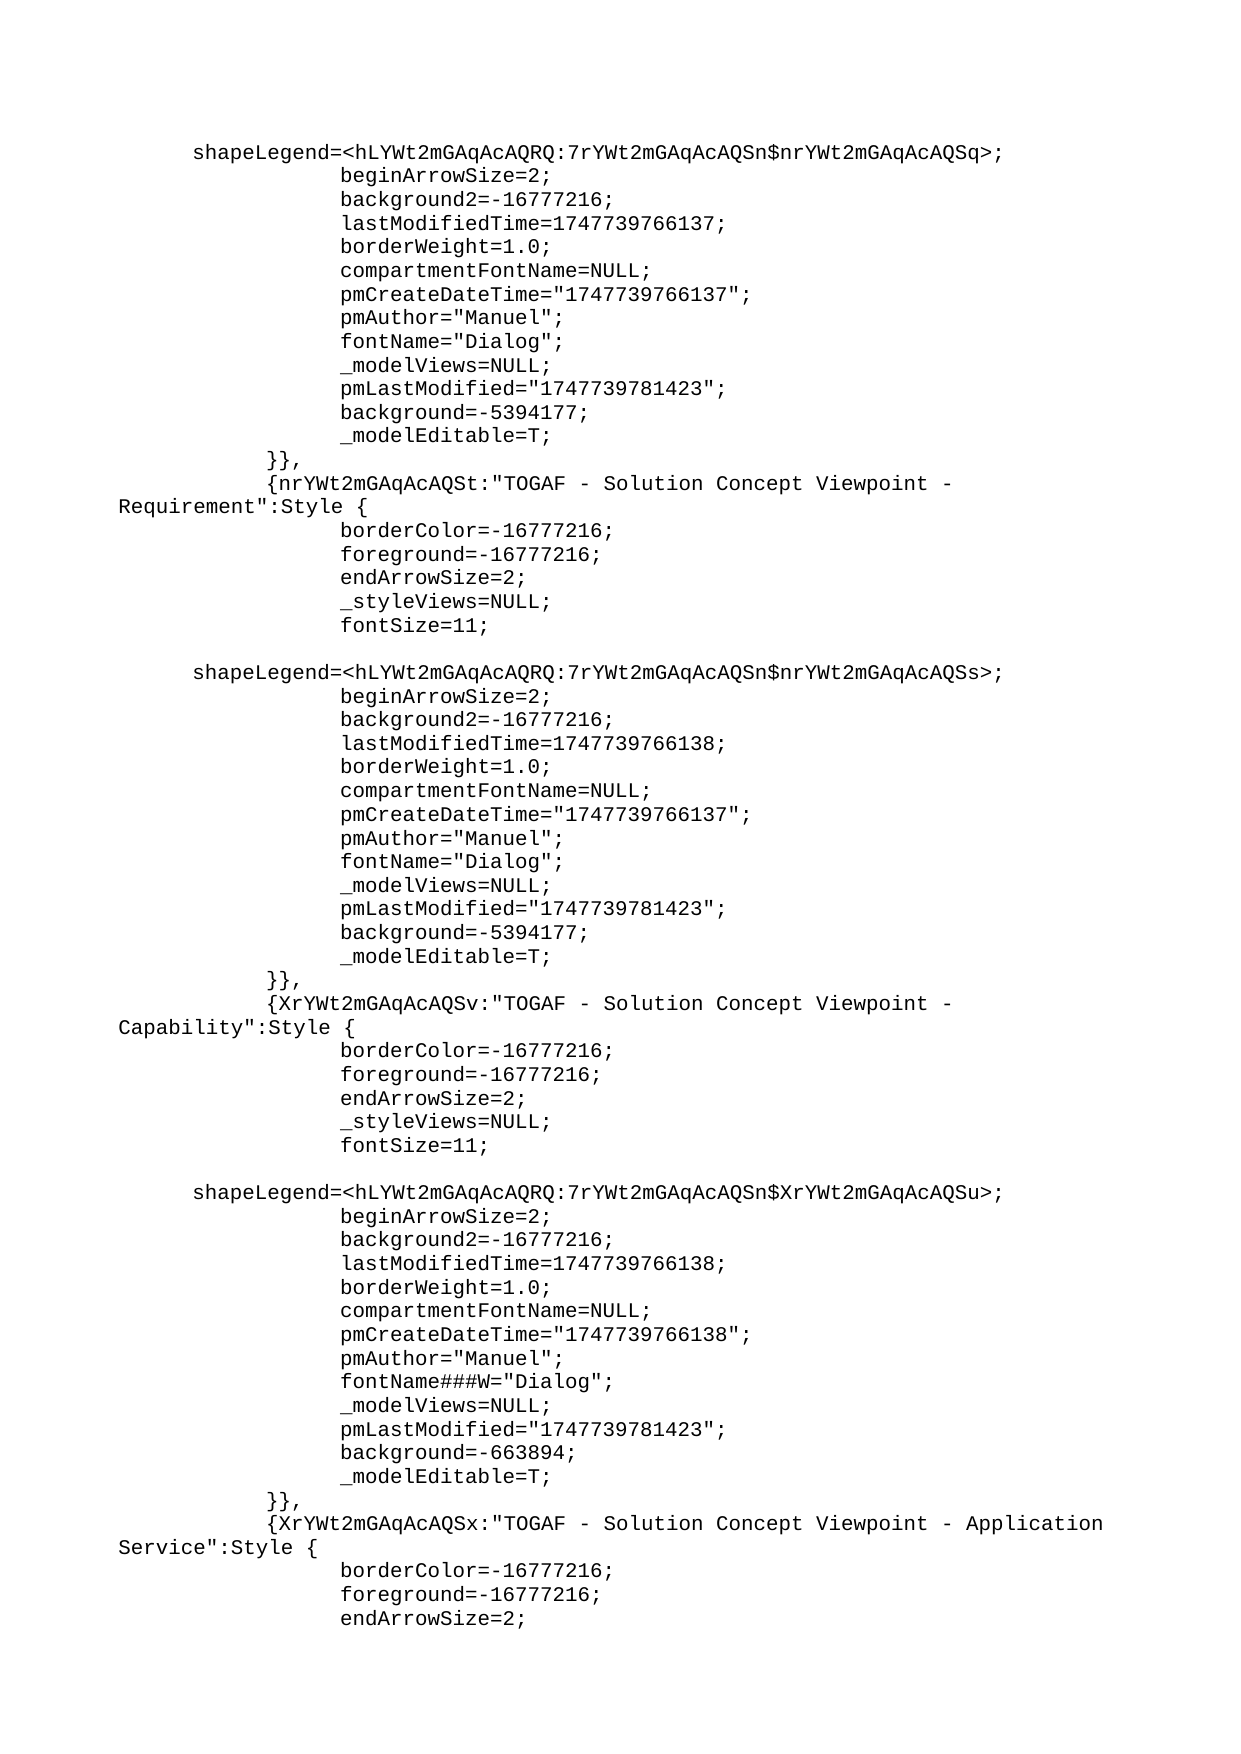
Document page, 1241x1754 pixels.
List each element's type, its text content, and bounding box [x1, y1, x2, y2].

text shapeLegend=<hLYWt2mGAqAcAQRQ:7rYWt2mGAqAcAQSn$nrYWt2mGAqAcAQSq>; beginArrowSize=2; background2=-16777216; lastModifiedTime=1747739766137; borderWeight=1.0; compartmentFontName=NULL; pmCreateDateTime="1747739766137"; pmAuthor="Manuel"; fontName="Dialog"; _modelViews=NULL; pmLastModified="1747739781423"; background=-5394177; _modelEditable=T; }}, {nrYWt2mGAqAcAQSt:"TOGAF - Solution Concept Viewpoint - Requirement":Style { borderColor=-16777216; foreground=-16777216; endArrowSize=2; _styleViews=NULL; fontSize=11; shapeLegend=<hLYWt2mGAqAcAQRQ:7rYWt2mGAqAcAQSn$nrYWt2mGAqAcAQSs>; beginArrowSize=2; background2=-16777216; lastModifiedTime=1747739766138; borderWeight=1.0; compartmentFontName=NULL; pmCreateDateTime="1747739766137"; pmAuthor="Manuel"; fontName="Dialog"; _modelViews=NULL; pmLastModified="1747739781423"; background=-5394177; _modelEditable=T; }}, {XrYWt2mGAqAcAQSv:"TOGAF - Solution Concept Viewpoint - Capability":Style { borderColor=-16777216; foreground=-16777216; endArrowSize=2; _styleViews=NULL; fontSize=11; shapeLegend=<hLYWt2mGAqAcAQRQ:7rYWt2mGAqAcAQSn$XrYWt2mGAqAcAQSu>; beginArrowSize=2; background2=-16777216; lastModifiedTime=1747739766138; borderWeight=1.0; compartmentFontName=NULL; pmCreateDateTime="1747739766138"; pmAuthor="Manuel"; fontName###W="Dialog"; _modelViews=NULL; pmLastModified="1747739781423"; background=-663894; _modelEditable=T; }}, {XrYWt2mGAqAcAQSx:"TOGAF - Solution Concept Viewpoint - Application Service":Style { borderColor=-16777216; foreground=-16777216; endArrowSize=2; [118, 118, 1122, 1631]
